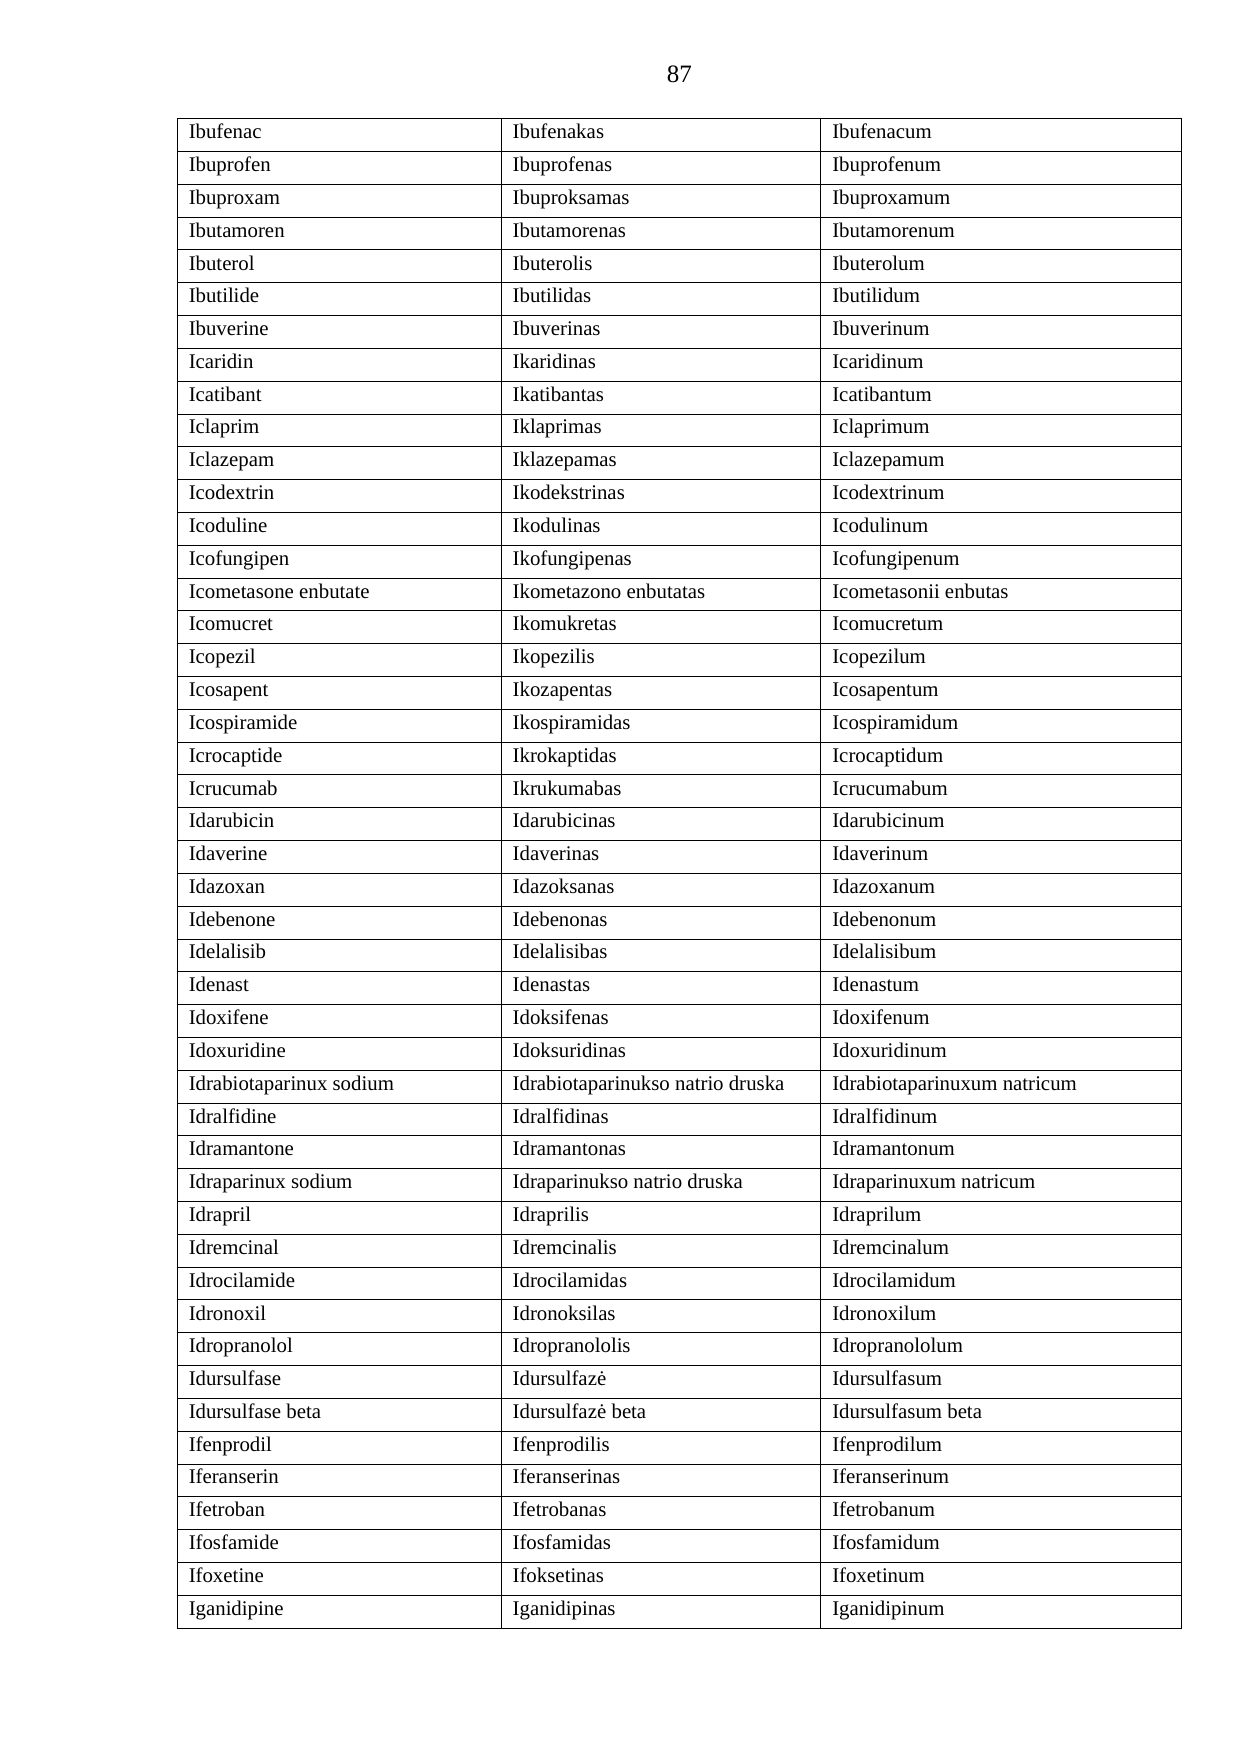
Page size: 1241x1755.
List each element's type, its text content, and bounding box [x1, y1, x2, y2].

table_cell Iferanserinum [821, 1465, 1181, 1496]
table_cell Idrocilamidum [821, 1268, 1181, 1299]
table_cell Ifenprodil [178, 1432, 501, 1463]
table_cell Idursulfazė [502, 1366, 820, 1398]
table_cell Iferanserinas [502, 1465, 820, 1496]
table_cell Idronoxil [178, 1300, 501, 1332]
table_cell Ibuproxamum [821, 185, 1181, 217]
table_cell Idaverine [178, 841, 501, 873]
table_cell Idazoxanum [821, 874, 1181, 906]
table_cell Ifoksetinas [502, 1563, 820, 1595]
table_cell Ibuproksamas [502, 185, 820, 217]
table_cell Idralfidinas [502, 1104, 820, 1135]
table_cell Idelalisib [178, 940, 501, 971]
table_cell Iclaprim [178, 415, 501, 446]
table_cell Icodulinum [821, 513, 1181, 545]
table_cell Idremcinalis [502, 1235, 820, 1267]
table_cell Idrabiotaparinukso natrio druska [502, 1071, 820, 1102]
table_cell Idoxifenum [821, 1005, 1181, 1037]
table_cell Idaverinas [502, 841, 820, 873]
table_cell Ibuterol [178, 250, 501, 282]
table_cell Iklazepamas [502, 447, 820, 479]
table_cell Ifetrobanas [502, 1497, 820, 1529]
table_cell Idebenone [178, 907, 501, 938]
table_cell Icofungipen [178, 546, 501, 577]
table_cell Icrocaptide [178, 743, 501, 774]
table_cell Ibuterolis [502, 250, 820, 282]
table_cell Idelalisibum [821, 940, 1181, 971]
table_cell Icosapentum [821, 677, 1181, 709]
table_cell Idraprilum [821, 1202, 1181, 1234]
table_cell Ikodekstrinas [502, 480, 820, 512]
table_cell Idursulfasum beta [821, 1399, 1181, 1431]
table_cell Idazoksanas [502, 874, 820, 906]
table_cell Ibutamoren [178, 218, 501, 249]
table_cell Ikodulinas [502, 513, 820, 545]
table_cell Idronoksilas [502, 1300, 820, 1332]
table_cell Ibufenakas [502, 119, 820, 151]
table_cell Idoxuridine [178, 1038, 501, 1070]
table_cell Ifenprodilum [821, 1432, 1181, 1463]
table_cell Ifetrobanum [821, 1497, 1181, 1529]
table_cell Icospiramidum [821, 710, 1181, 742]
table_cell Ikrokaptidas [502, 743, 820, 774]
table_cell Ifosfamidum [821, 1530, 1181, 1562]
table_cell Icodextrin [178, 480, 501, 512]
table_cell Idropranolol [178, 1333, 501, 1365]
table_cell Ifetroban [178, 1497, 501, 1529]
table_cell Idramantone [178, 1136, 501, 1168]
table_cell Idursulfasum [821, 1366, 1181, 1398]
table_cell Ikopezilis [502, 644, 820, 676]
table_cell Ibuverinas [502, 316, 820, 348]
table_cell Icomucret [178, 611, 501, 643]
table_cell Idralfidine [178, 1104, 501, 1135]
table_cell Idraparinux sodium [178, 1169, 501, 1201]
table_cell Ikaridinas [502, 349, 820, 381]
table_cell Iklaprimas [502, 415, 820, 446]
table_cell Iganidipine [178, 1596, 501, 1627]
table_cell Ikospiramidas [502, 710, 820, 742]
table_cell Idelalisibas [502, 940, 820, 971]
table_cell Idremcinal [178, 1235, 501, 1267]
table_cell Icopezil [178, 644, 501, 676]
table_cell Idursulfase [178, 1366, 501, 1398]
table_cell Idarubicinum [821, 808, 1181, 840]
table_cell Idarubicinas [502, 808, 820, 840]
table_cell Ikomukretas [502, 611, 820, 643]
table_cell Icrucumabum [821, 775, 1181, 807]
table_cell Idrocilamide [178, 1268, 501, 1299]
table_cell Icaridin [178, 349, 501, 381]
table_cell Icodextrinum [821, 480, 1181, 512]
table_cell Idoxuridinum [821, 1038, 1181, 1070]
table_cell Icatibant [178, 382, 501, 413]
table_cell Iclazepamum [821, 447, 1181, 479]
table_cell Idronoxilum [821, 1300, 1181, 1332]
table_cell Idebenonum [821, 907, 1181, 938]
table_cell Idrabiotaparinuxum natricum [821, 1071, 1181, 1102]
table_cell Idazoxan [178, 874, 501, 906]
table_cell Icospiramide [178, 710, 501, 742]
table_cell Idrabiotaparinux sodium [178, 1071, 501, 1102]
table_cell Iganidipinum [821, 1596, 1181, 1627]
table_cell Idramantonum [821, 1136, 1181, 1168]
table_cell Idursulfase beta [178, 1399, 501, 1431]
table_cell Idraprilis [502, 1202, 820, 1234]
table_cell Ibutilide [178, 283, 501, 315]
table_cell Ibuprofen [178, 152, 501, 184]
table_cell Icatibantum [821, 382, 1181, 413]
table_cell Idraparinuxum natricum [821, 1169, 1181, 1201]
table_cell Idropranololis [502, 1333, 820, 1365]
table_cell Ibufenac [178, 119, 501, 151]
table_cell Idarubicin [178, 808, 501, 840]
table_cell Ibutamorenum [821, 218, 1181, 249]
table_cell Ifosfamidas [502, 1530, 820, 1562]
table_cell Idenast [178, 972, 501, 1004]
table_cell Idenastum [821, 972, 1181, 1004]
table_cell Iganidipinas [502, 1596, 820, 1627]
table_cell Icopezilum [821, 644, 1181, 676]
table_cell Ifoxetine [178, 1563, 501, 1595]
table_cell Icometasone enbutate [178, 579, 501, 610]
table_cell Ifoxetinum [821, 1563, 1181, 1595]
table_cell Ikofungipenas [502, 546, 820, 577]
table_cell Idropranololum [821, 1333, 1181, 1365]
table_cell Ibutamorenas [502, 218, 820, 249]
table_cell Ifenprodilis [502, 1432, 820, 1463]
table_cell Icaridinum [821, 349, 1181, 381]
table_cell Ibuterolum [821, 250, 1181, 282]
table_cell Icrocaptidum [821, 743, 1181, 774]
table_cell Idoxifene [178, 1005, 501, 1037]
table_cell Ikometazono enbutatas [502, 579, 820, 610]
table_cell Ibuverinum [821, 316, 1181, 348]
table_cell Ibuprofenum [821, 152, 1181, 184]
table_cell Ibutilidum [821, 283, 1181, 315]
table_cell Icomucretum [821, 611, 1181, 643]
table_cell Idraparinukso natrio druska [502, 1169, 820, 1201]
table_cell Iclaprimum [821, 415, 1181, 446]
table_cell Idramantonas [502, 1136, 820, 1168]
table_cell Ibutilidas [502, 283, 820, 315]
table_cell Icrucumab [178, 775, 501, 807]
table_cell Ibuprofenas [502, 152, 820, 184]
table_cell Iferanserin [178, 1465, 501, 1496]
table_cell Idoksuridinas [502, 1038, 820, 1070]
table_cell Icometasonii enbutas [821, 579, 1181, 610]
table_cell Idremcinalum [821, 1235, 1181, 1267]
table_cell Idoksifenas [502, 1005, 820, 1037]
table_cell Iclazepam [178, 447, 501, 479]
table_cell Idaverinum [821, 841, 1181, 873]
table_cell Idenastas [502, 972, 820, 1004]
table_cell Ibuverine [178, 316, 501, 348]
table_cell Ikatibantas [502, 382, 820, 413]
table_cell Ibuproxam [178, 185, 501, 217]
table_cell Ikrukumabas [502, 775, 820, 807]
table_cell Idrapril [178, 1202, 501, 1234]
table_cell Ikozapentas [502, 677, 820, 709]
table_cell Icoduline [178, 513, 501, 545]
table_cell Idebenonas [502, 907, 820, 938]
table_cell Icosapent [178, 677, 501, 709]
table_cell Ibufenacum [821, 119, 1181, 151]
table_cell Idursulfazė beta [502, 1399, 820, 1431]
table_cell Idrocilamidas [502, 1268, 820, 1299]
table_cell Idralfidinum [821, 1104, 1181, 1135]
table_cell Icofungipenum [821, 546, 1181, 577]
table_cell Ifosfamide [178, 1530, 501, 1562]
